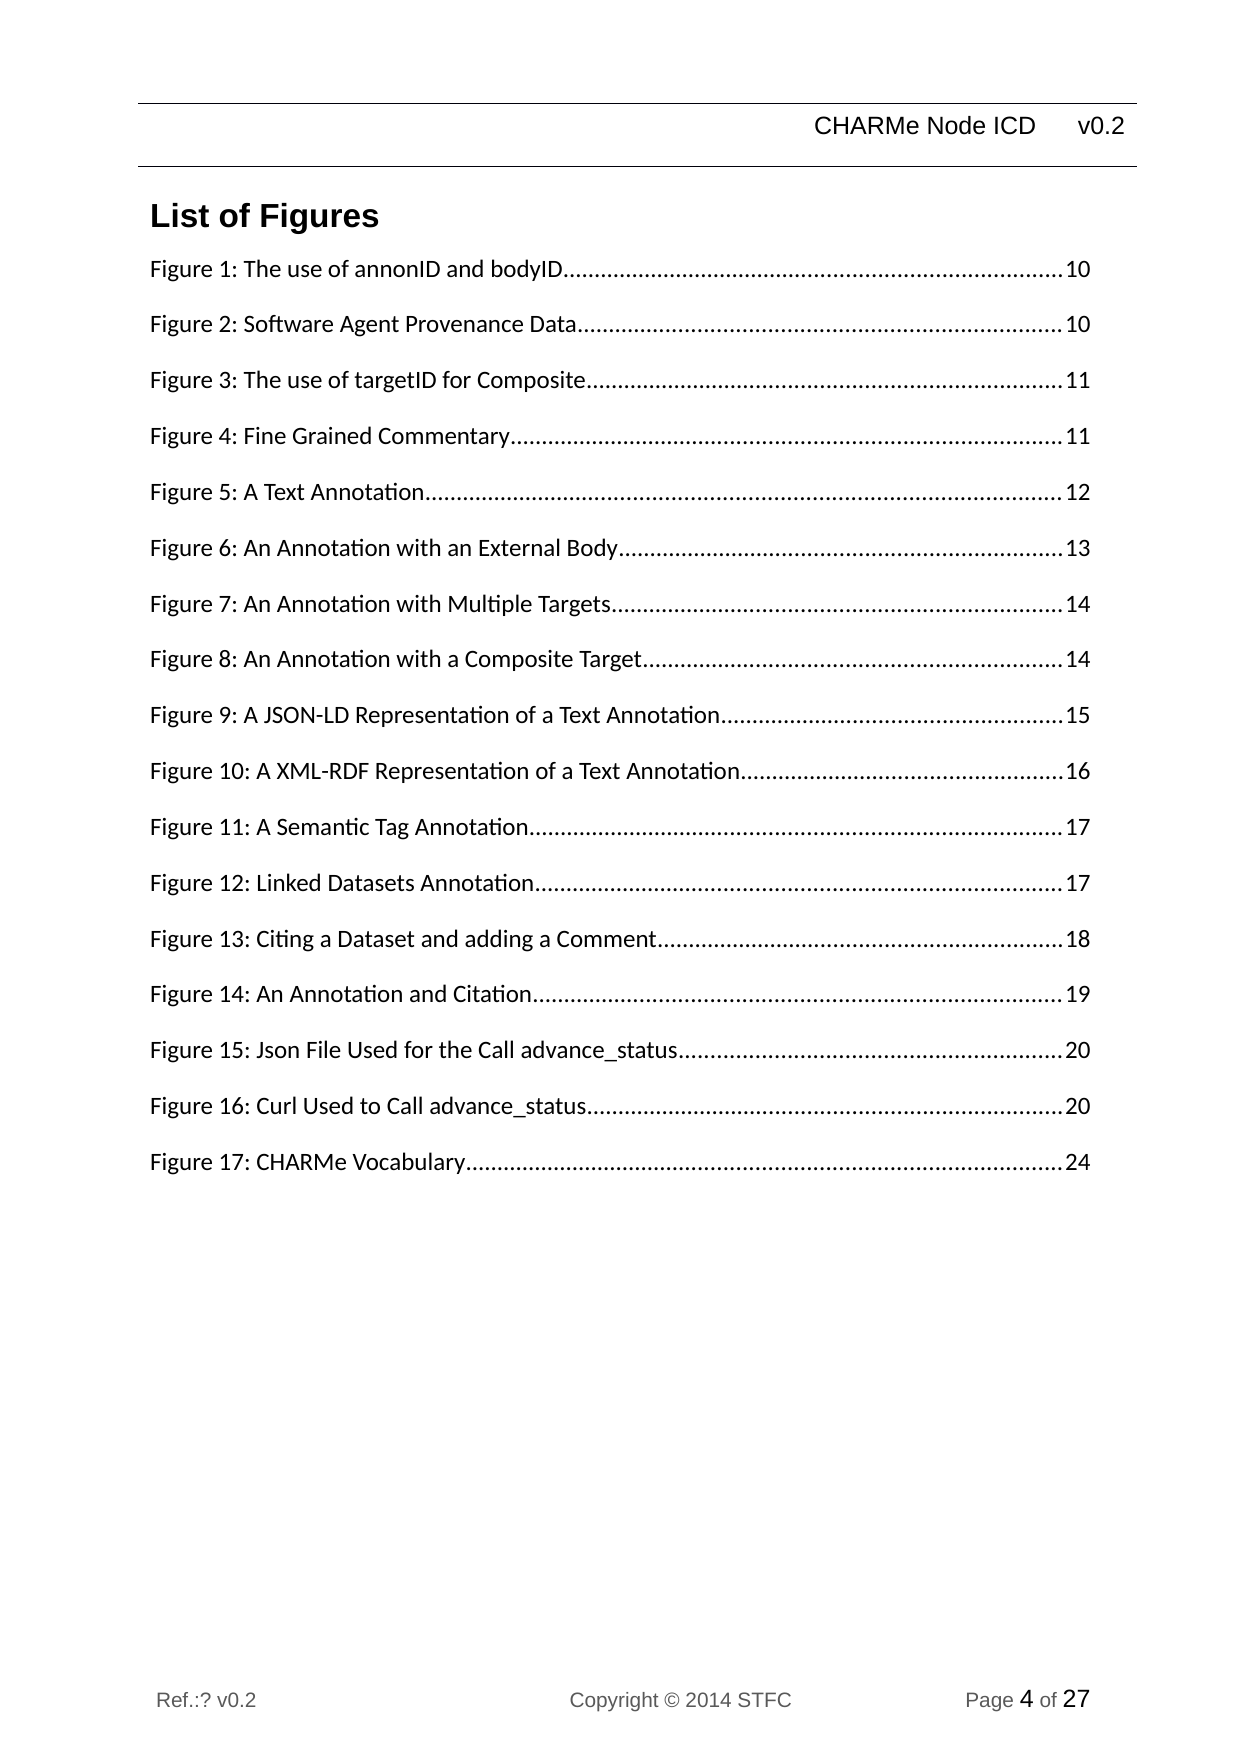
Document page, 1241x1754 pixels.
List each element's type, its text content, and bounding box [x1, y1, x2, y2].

text Figure 7: An Annotation with Multiple Targets 14 [150, 588, 1090, 618]
text Figure 9: A JSON-LD Representation of a Text Annotation 15 [150, 699, 1090, 730]
subtitle List of Figures [150, 196, 1090, 234]
text Figure 15: Json File Used for the Call advance_status 20 [150, 1034, 1090, 1065]
text Figure 17: CHARMe Vocabulary 24 [150, 1146, 1090, 1177]
text Figure 1: The use of annonID and bodyID 10 [150, 253, 1090, 283]
text Figure 12: Linked Datasets Annotation 17 [150, 867, 1090, 897]
text Figure 8: An Annotation with a Composite Target 14 [150, 643, 1090, 674]
text Figure 14: An Annotation and Citation 19 [150, 978, 1090, 1009]
text Figure 4: Fine Grained Commentary 11 [150, 420, 1090, 451]
text Figure 13: Citing a Dataset and adding a Comment 18 [150, 923, 1090, 953]
text Figure 6: An Annotation with an External Body 13 [150, 532, 1090, 562]
text Figure 10: A XML-RDF Representation of a Text Annotation 16 [150, 755, 1090, 786]
text Figure 3: The use of targetID for Composite 11 [150, 364, 1090, 395]
text Figure 5: A Text Annotation 12 [150, 476, 1090, 507]
text Figure 11: A Semantic Tag Annotation 17 [150, 811, 1090, 842]
text Figure 16: Curl Used to Call advance_status 20 [150, 1090, 1090, 1121]
text Figure 2: Software Agent Provenance Data 10 [150, 308, 1090, 339]
